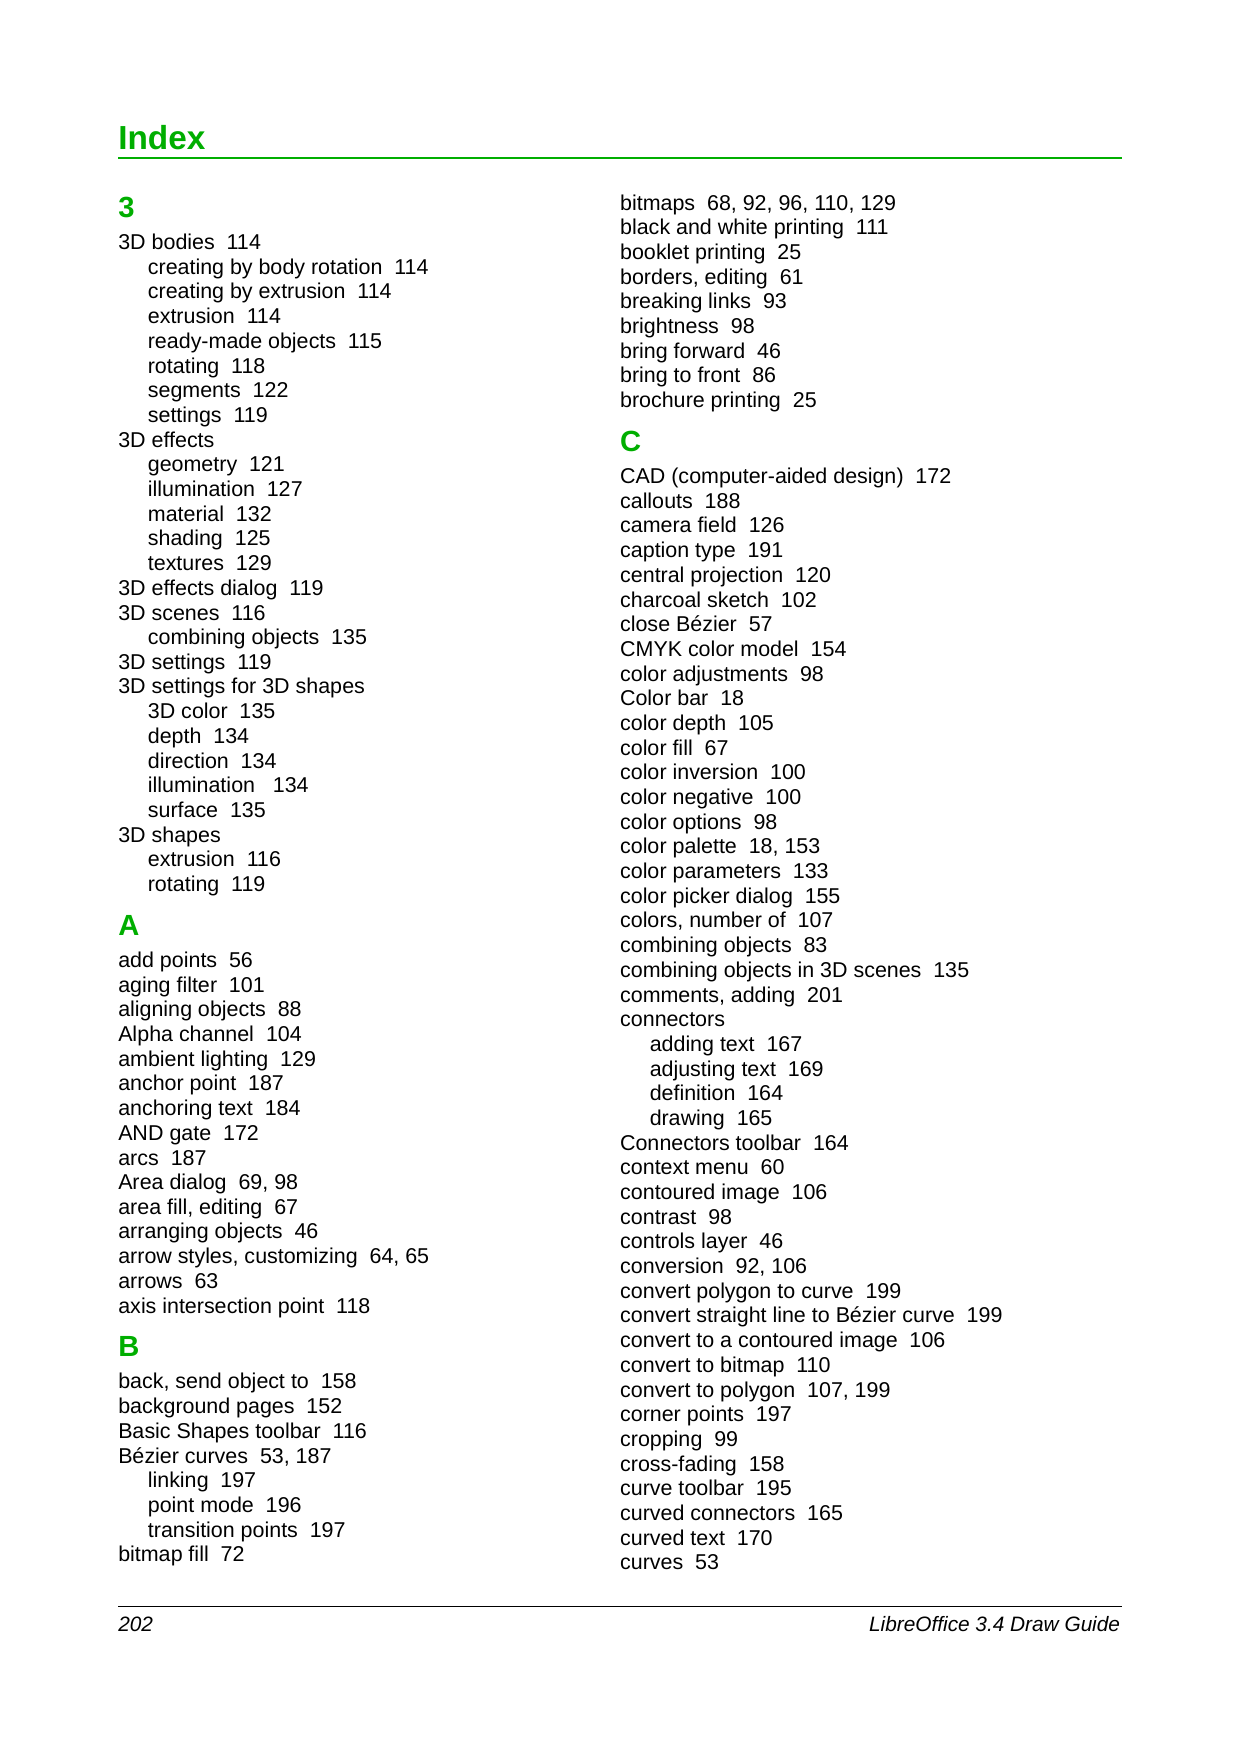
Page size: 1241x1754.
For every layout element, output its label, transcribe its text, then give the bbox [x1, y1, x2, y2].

text cross-fading 158 [620, 1451, 1122, 1476]
text arcs 187 [118, 1145, 620, 1169]
text comments, adding 201 [620, 982, 1122, 1006]
text convert to polygon 107, 199 [620, 1377, 1122, 1401]
text curved connectors 165 [620, 1500, 1122, 1525]
text colors, number of 107 [620, 908, 1122, 932]
text context menu 60 [620, 1154, 1122, 1179]
text settings 119 [148, 402, 620, 427]
text connectors [620, 1006, 1122, 1031]
text 3D color 135 [148, 698, 620, 723]
text adding text 167 [649, 1031, 1122, 1056]
text Basic Shapes toolbar 116 [118, 1418, 620, 1443]
text 3D settings 119 [118, 649, 620, 674]
text transition points 197 [148, 1517, 620, 1542]
text arranging objects 46 [118, 1219, 620, 1243]
text conversion 92, 106 [620, 1253, 1122, 1278]
text linking 197 [148, 1467, 620, 1492]
text color depth 105 [620, 710, 1122, 735]
text CAD (computer-aided design) 172 [620, 463, 1122, 488]
text bitmap fill 72 [118, 1542, 620, 1566]
text breaking links 93 [620, 289, 1122, 313]
text 3D settings for 3D shapes [118, 674, 620, 698]
text Color bar 18 [620, 686, 1122, 710]
text definition 164 [649, 1081, 1122, 1105]
text convert straight line to Bézier curve 199 [620, 1303, 1122, 1327]
text material 132 [148, 501, 620, 526]
text convert to a contoured image 106 [620, 1327, 1122, 1352]
text contrast 98 [620, 1204, 1122, 1229]
text textures 129 [148, 550, 620, 575]
text convert polygon to curve 199 [620, 1278, 1122, 1303]
text color picker dialog 155 [620, 883, 1122, 908]
text arrows 63 [118, 1268, 620, 1293]
text color options 98 [620, 809, 1122, 834]
text geometry 121 [148, 452, 620, 476]
text illumination 134 [148, 772, 620, 797]
text drawing 165 [649, 1105, 1122, 1130]
text rotating 119 [148, 871, 620, 896]
text Area dialog 69, 98 [118, 1169, 620, 1194]
text bring forward 46 [620, 338, 1122, 363]
text curves 53 [620, 1549, 1122, 1574]
text Connectors toolbar 164 [620, 1130, 1122, 1154]
text rotating 118 [148, 353, 620, 377]
text 3D effects [118, 427, 620, 452]
text surface 135 [148, 797, 620, 822]
text Bézier curves 53, 187 [118, 1443, 620, 1467]
text black and white printing 111 [620, 214, 1122, 239]
text caption type 191 [620, 537, 1122, 562]
text add points 56 [118, 947, 620, 972]
text close Bézier 57 [620, 611, 1122, 636]
text depth 134 [148, 723, 620, 748]
text creating by extrusion 114 [148, 279, 620, 303]
text color inversion 100 [620, 759, 1122, 784]
text extrusion 116 [148, 847, 620, 871]
text 3D scenes 116 [118, 600, 620, 624]
text contoured image 106 [620, 1179, 1122, 1204]
text ambient lighting 129 [118, 1046, 620, 1071]
text camera field 126 [620, 513, 1122, 537]
text CMYK color model 154 [620, 636, 1122, 661]
text arrow styles, customizing 64, 65 [118, 1243, 620, 1268]
text color parameters 133 [620, 858, 1122, 883]
text cropping 99 [620, 1426, 1122, 1451]
text aligning objects 88 [118, 997, 620, 1021]
text anchoring text 184 [118, 1095, 620, 1120]
text 3 [118, 190, 620, 223]
text combining objects 83 [620, 932, 1122, 957]
text color palette 18, 153 [620, 834, 1122, 858]
text corner points 197 [620, 1401, 1122, 1426]
text shading 125 [148, 526, 620, 550]
text convert to bitmap 110 [620, 1352, 1122, 1377]
text C [620, 424, 1122, 457]
text direction 134 [148, 748, 620, 772]
text anchor point 187 [118, 1071, 620, 1095]
text adjusting text 169 [649, 1056, 1122, 1081]
text background pages 152 [118, 1393, 620, 1418]
text brochure printing 25 [620, 387, 1122, 412]
text area fill, editing 67 [118, 1194, 620, 1219]
text borders, editing 61 [620, 264, 1122, 289]
text segments 122 [148, 377, 620, 402]
subtitle Index [118, 118, 1122, 157]
text color adjustments 98 [620, 661, 1122, 686]
text axis intersection point 118 [118, 1293, 620, 1317]
text combining objects 135 [148, 624, 620, 649]
text booklet printing 25 [620, 239, 1122, 264]
text callouts 188 [620, 488, 1122, 513]
text point mode 196 [148, 1492, 620, 1517]
text 3D effects dialog 119 [118, 575, 620, 600]
text A [118, 908, 620, 941]
text bring to front 86 [620, 363, 1122, 387]
text 3D bodies 114 [118, 229, 620, 254]
text 3D shapes [118, 822, 620, 847]
text color negative 100 [620, 784, 1122, 809]
text Alpha channel 104 [118, 1021, 620, 1046]
text central projection 120 [620, 562, 1122, 587]
text aging filter 101 [118, 972, 620, 997]
text creating by body rotation 114 [148, 254, 620, 279]
text illumination 127 [148, 476, 620, 501]
text color fill 67 [620, 735, 1122, 759]
text curve toolbar 195 [620, 1476, 1122, 1500]
text brightness 98 [620, 313, 1122, 338]
text B [118, 1329, 620, 1363]
text charcoal sketch 102 [620, 587, 1122, 611]
text ready-made objects 115 [148, 328, 620, 353]
text curved text 170 [620, 1525, 1122, 1549]
text AND gate 172 [118, 1120, 620, 1145]
text extrusion 114 [148, 303, 620, 328]
text back, send object to 158 [118, 1369, 620, 1393]
text bitmaps 68, 92, 96, 110, 129 [620, 190, 1122, 214]
text combining objects in 3D scenes 135 [620, 957, 1122, 982]
text controls layer 46 [620, 1229, 1122, 1253]
